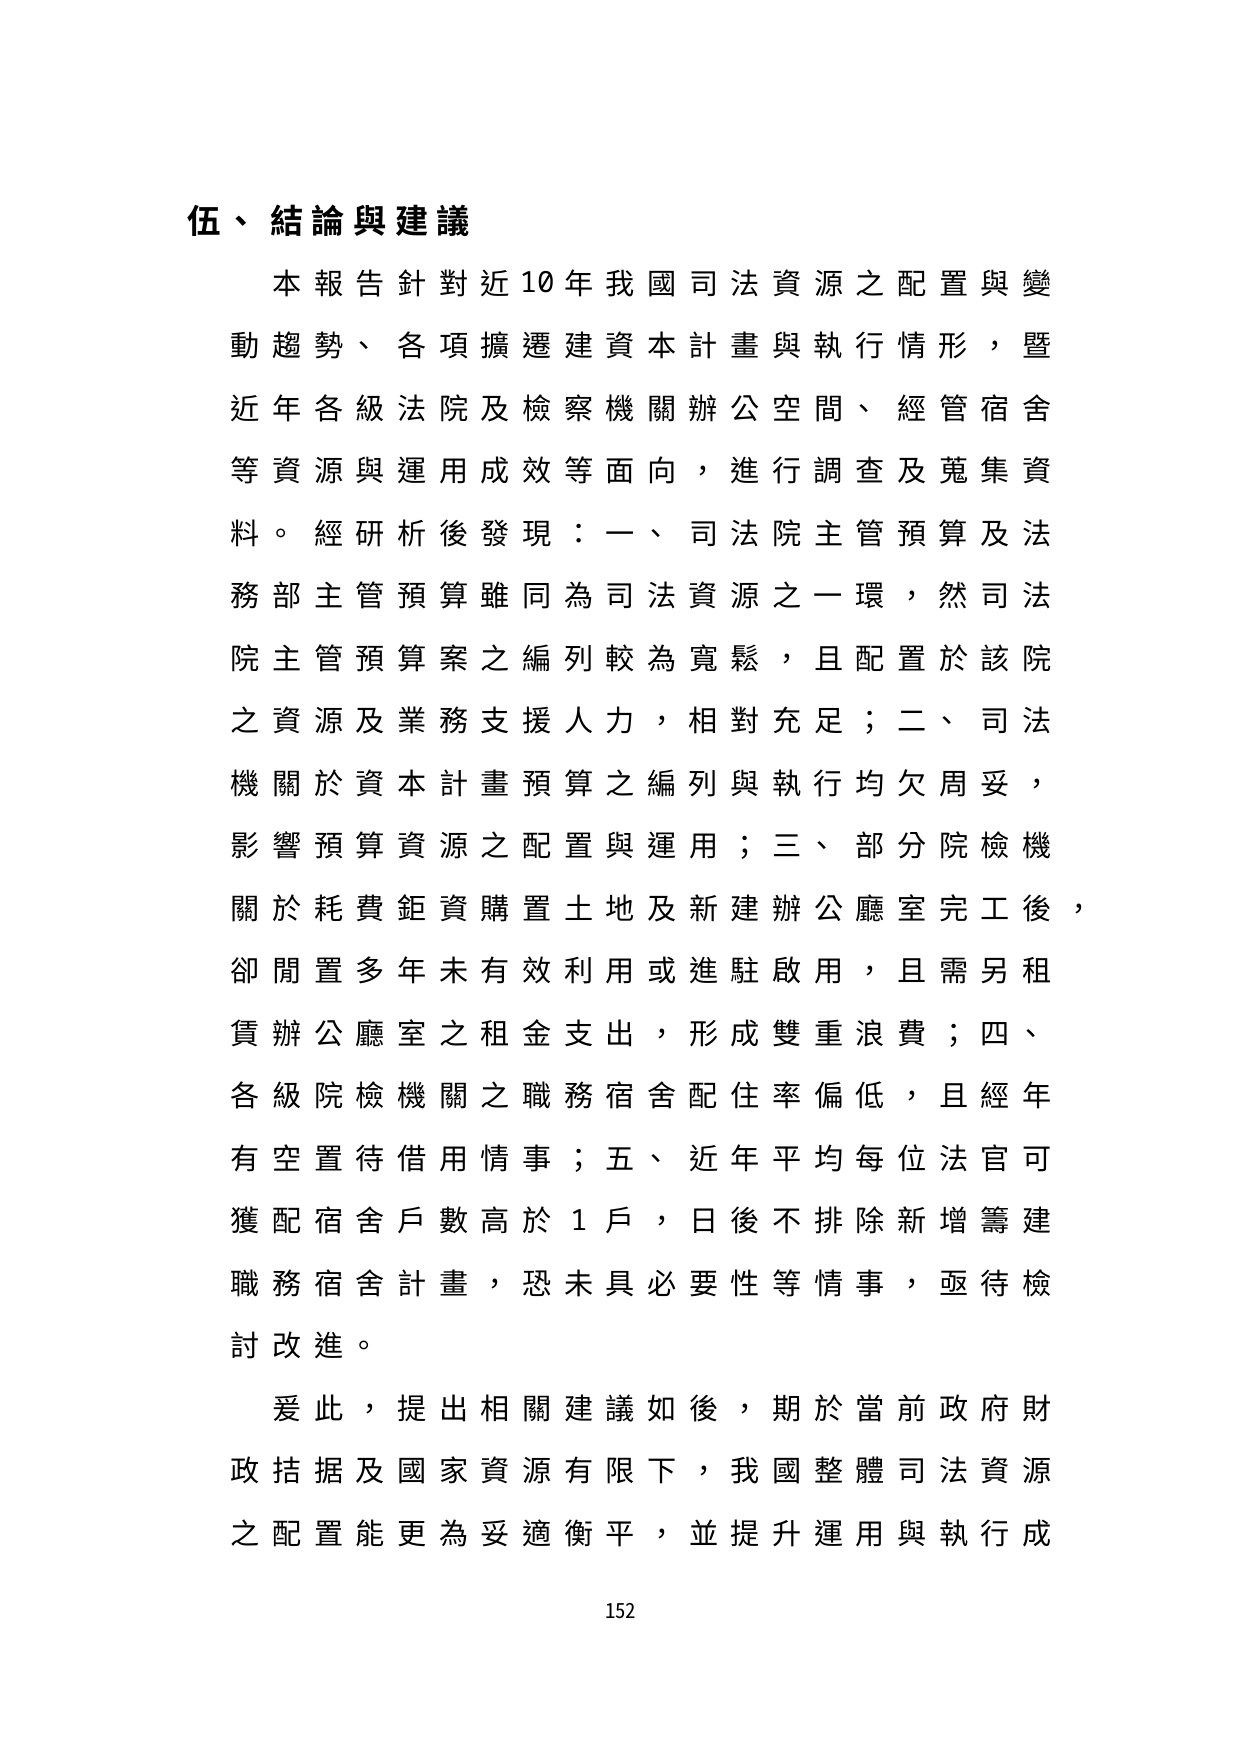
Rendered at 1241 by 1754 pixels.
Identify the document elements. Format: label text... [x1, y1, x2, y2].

text 本報告針對近10年我國司法資源之配置與變動趨勢、各項擴遷建資本計畫與執行情形，暨近年各級法院及檢察機關辦公空間、經管宿舍等資源與運用成效等面向，進行調查及蒐集資料。經研析後發現：一、司法院主管預算及法務部主管預算雖同為司法資源之一環，然司法院主管預算案之編列較為寬鬆，且配置於該院之資源及業務支援人力，相對充足；二、司法機關於資本計畫預算之編列與執行均欠周妥，影響預算資源之配置與運用；三、部分院檢機關於耗費鉅資購置土地及新建辦公廳室完工後，卻閒置多年未有效利用或進駐啟用，且需另租賃辦公廳室之租金支出，形成雙重浪費；四、各級院檢機關之職務宿舍配住率偏低，且經年有空置待借用情事；五、近年平均每位法官可獲配宿舍戶數高於1戶，日後不排除新增籌建職務宿舍計畫，恐未具必要性等情事，亟待檢討改進。 [187, 240, 1058, 1365]
text 爰此，提出相關建議如後，期於當前政府財政拮据及國家資源有限下，我國整體司法資源之配置能更為妥適衡平，並提升運用與執行成 [187, 1365, 1058, 1552]
text 伍、結論與建議 [183, 177, 1058, 240]
